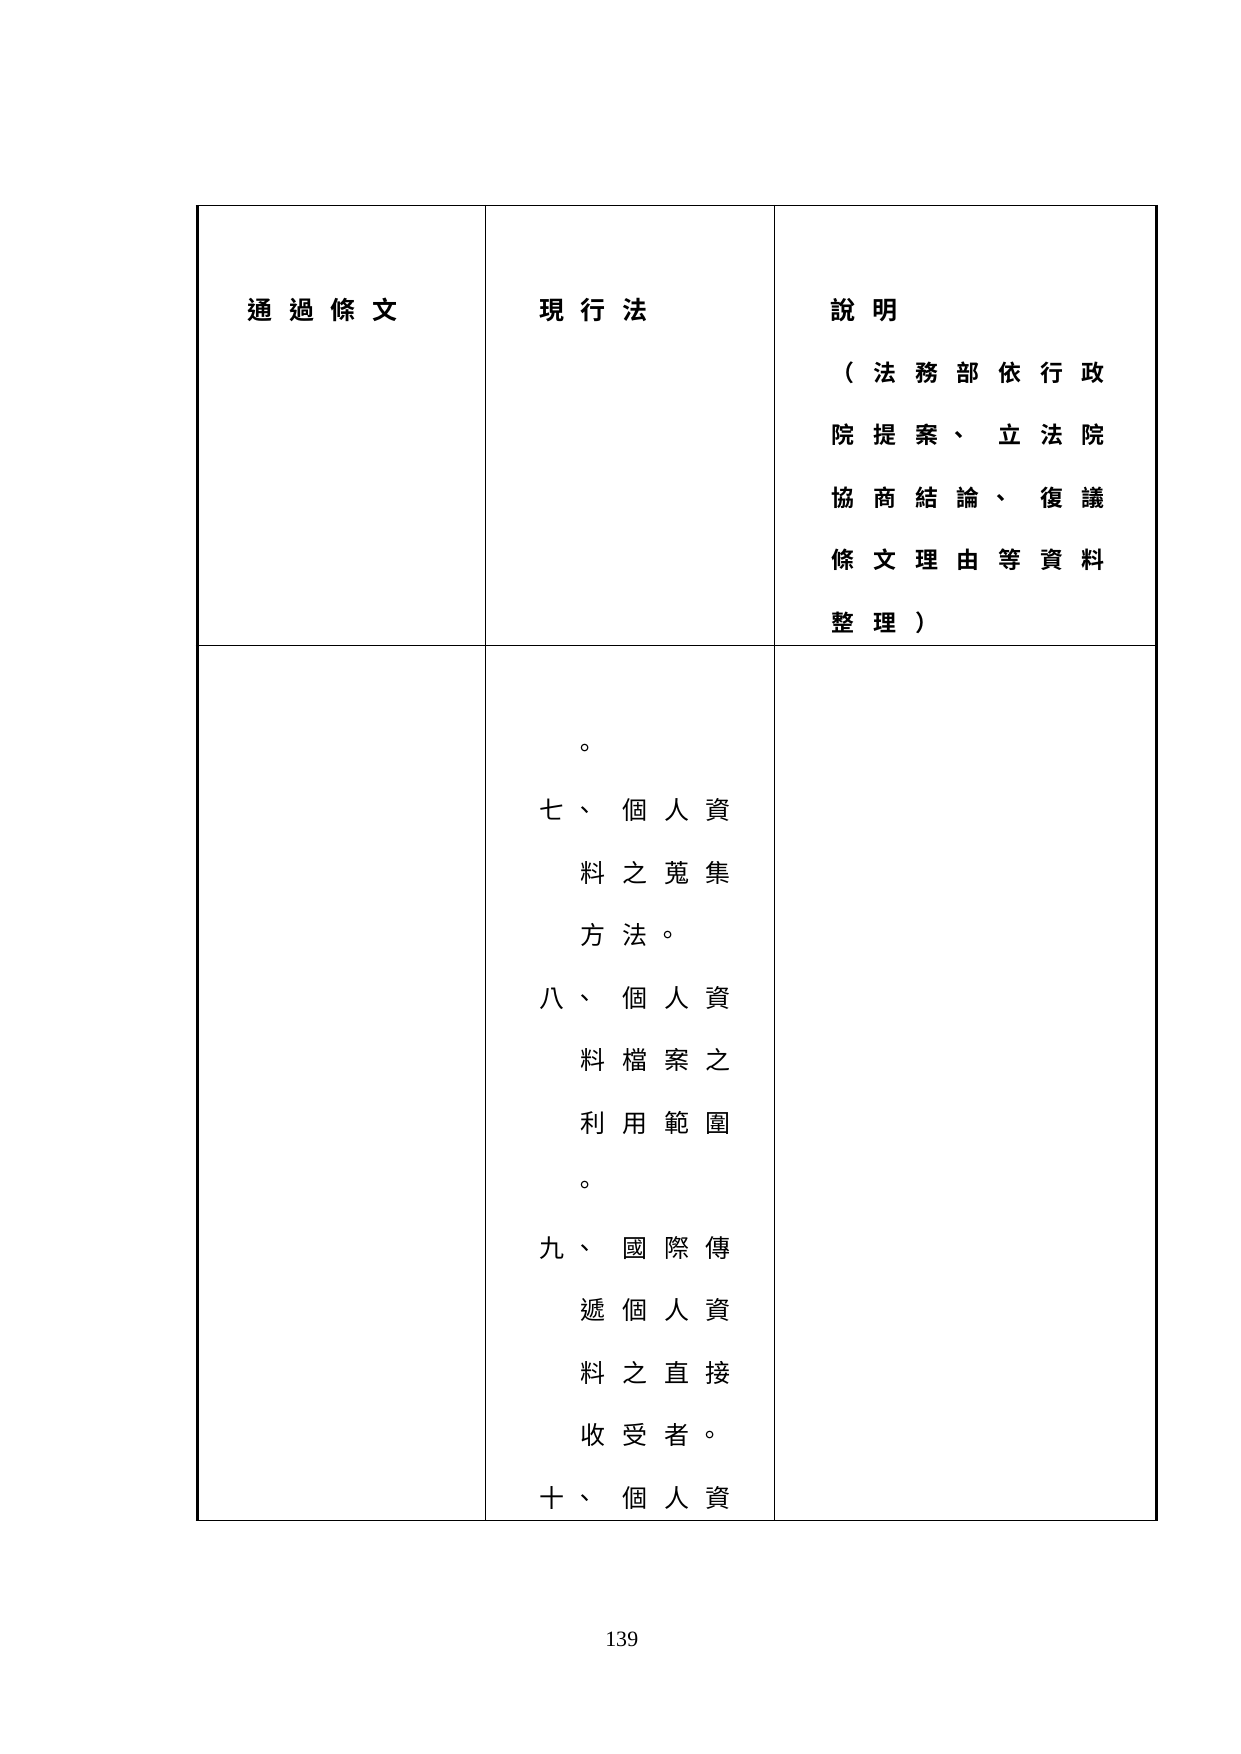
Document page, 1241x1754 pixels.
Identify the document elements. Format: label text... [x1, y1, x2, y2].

table_header 說明 （法務部依行政院提案、立法院協商結論、復議條文理由等資料整理） [775, 206, 1155, 645]
table_header 現行法 [486, 206, 774, 645]
table_cell [775, 646, 1155, 1520]
table_header 通過條文 [199, 206, 485, 645]
table_cell [199, 646, 485, 1520]
table_cell 。 七、個人資料之蒐集方法。 八、個人資料檔案之利用範圍。 九、國際傳遞個人資料之直接收受者。 十、個人資 [486, 646, 774, 1520]
